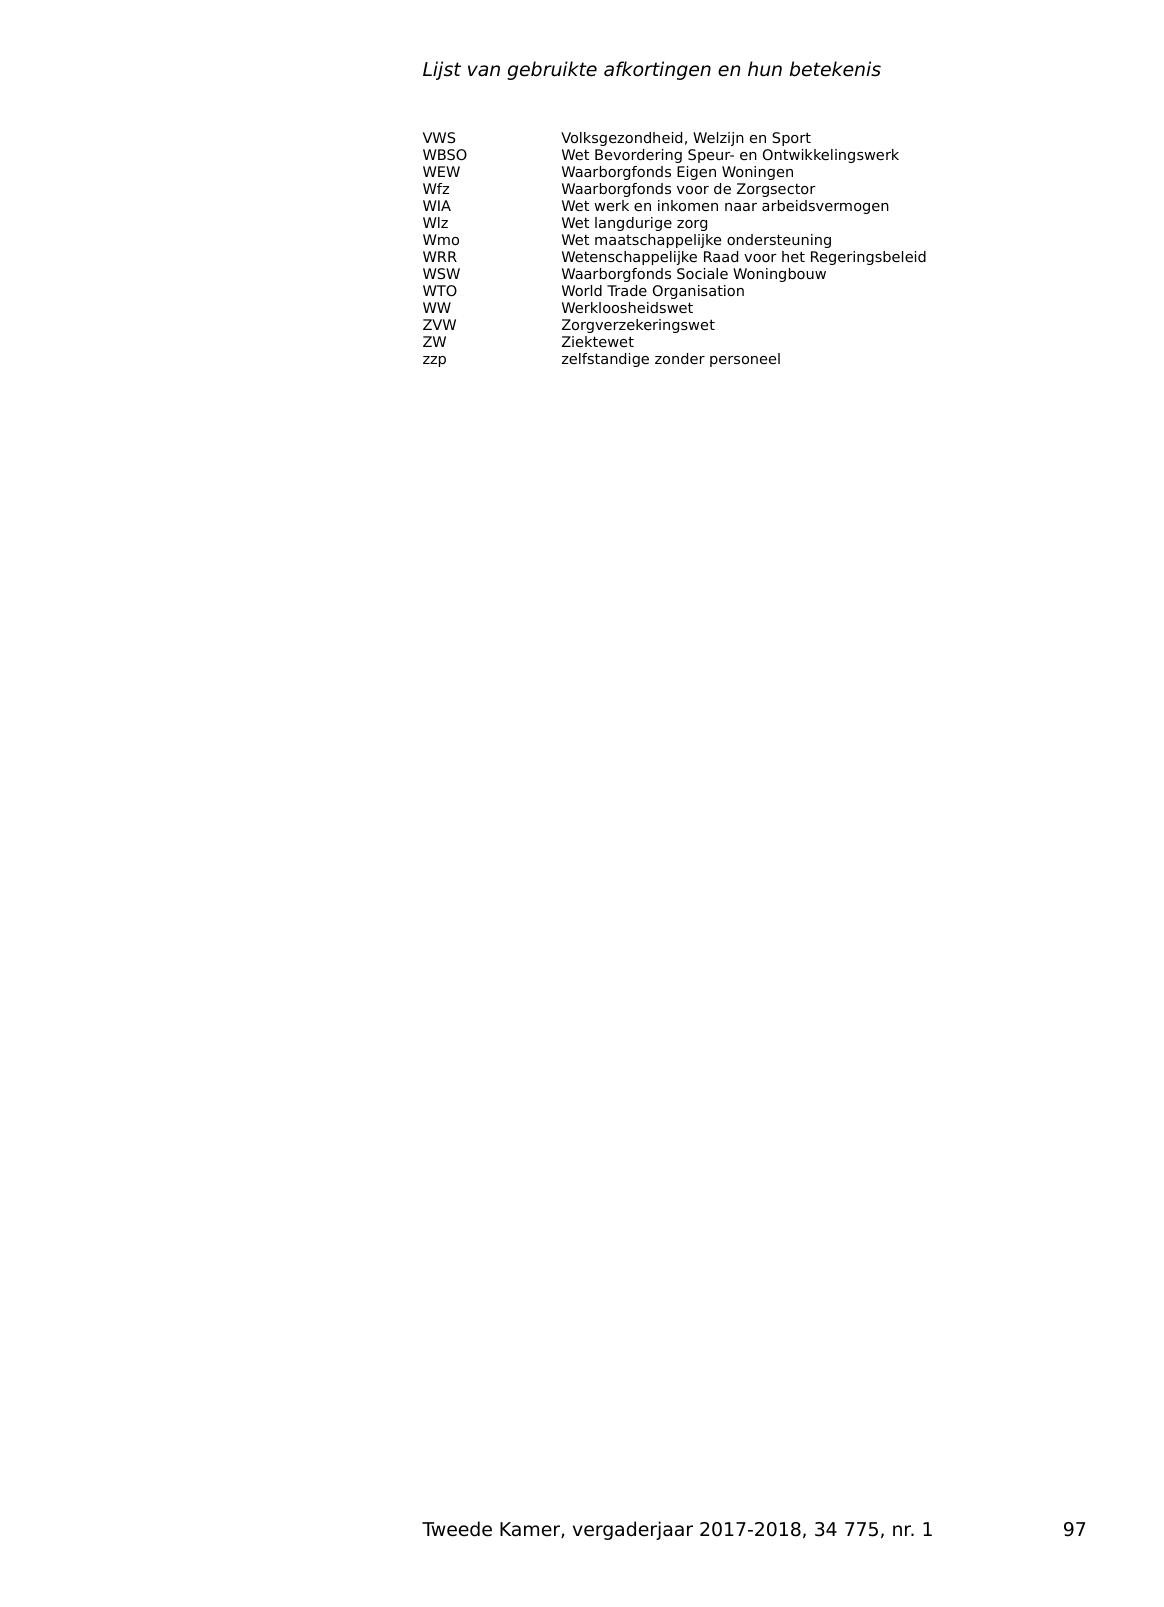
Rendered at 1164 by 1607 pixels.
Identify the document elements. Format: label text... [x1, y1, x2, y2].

table_cell Ziektewet [555, 334, 1087, 351]
table_cell ZVW [422, 317, 555, 334]
table_cell Wetenschappelijke Raad voor het Regeringsbeleid [555, 249, 1087, 266]
table_cell WSW [422, 266, 555, 283]
table_cell WEW [422, 164, 555, 181]
table_cell zzp [422, 351, 555, 368]
table_cell WTO [422, 283, 555, 300]
table_cell zelfstandige zonder personeel [555, 351, 1087, 368]
table_cell Zorgverzekeringswet [555, 317, 1087, 334]
table_cell Wfz [422, 181, 555, 198]
table_cell World Trade Organisation [555, 283, 1087, 300]
table_cell Wlz [422, 215, 555, 232]
table_cell Werkloosheidswet [555, 300, 1087, 317]
table_cell VWS [422, 130, 555, 147]
table_cell Waarborgfonds Eigen Woningen [555, 164, 1087, 181]
table_cell WBSO [422, 147, 555, 164]
table_cell Wet Bevordering Speur- en Ontwikkelingswerk [555, 147, 1087, 164]
table_cell Volksgezondheid, Welzijn en Sport [555, 130, 1087, 147]
table_cell Waarborgfonds Sociale Woningbouw [555, 266, 1087, 283]
table_cell WRR [422, 249, 555, 266]
table_cell Wet maatschappelijke ondersteuning [555, 232, 1087, 249]
table_cell WIA [422, 198, 555, 215]
table_cell WW [422, 300, 555, 317]
table_cell Wet werk en inkomen naar arbeidsvermogen [555, 198, 1087, 215]
table_cell Wet langdurige zorg [555, 215, 1087, 232]
table_cell Wmo [422, 232, 555, 249]
table_cell Waarborgfonds voor de Zorgsector [555, 181, 1087, 198]
table_cell ZW [422, 334, 555, 351]
